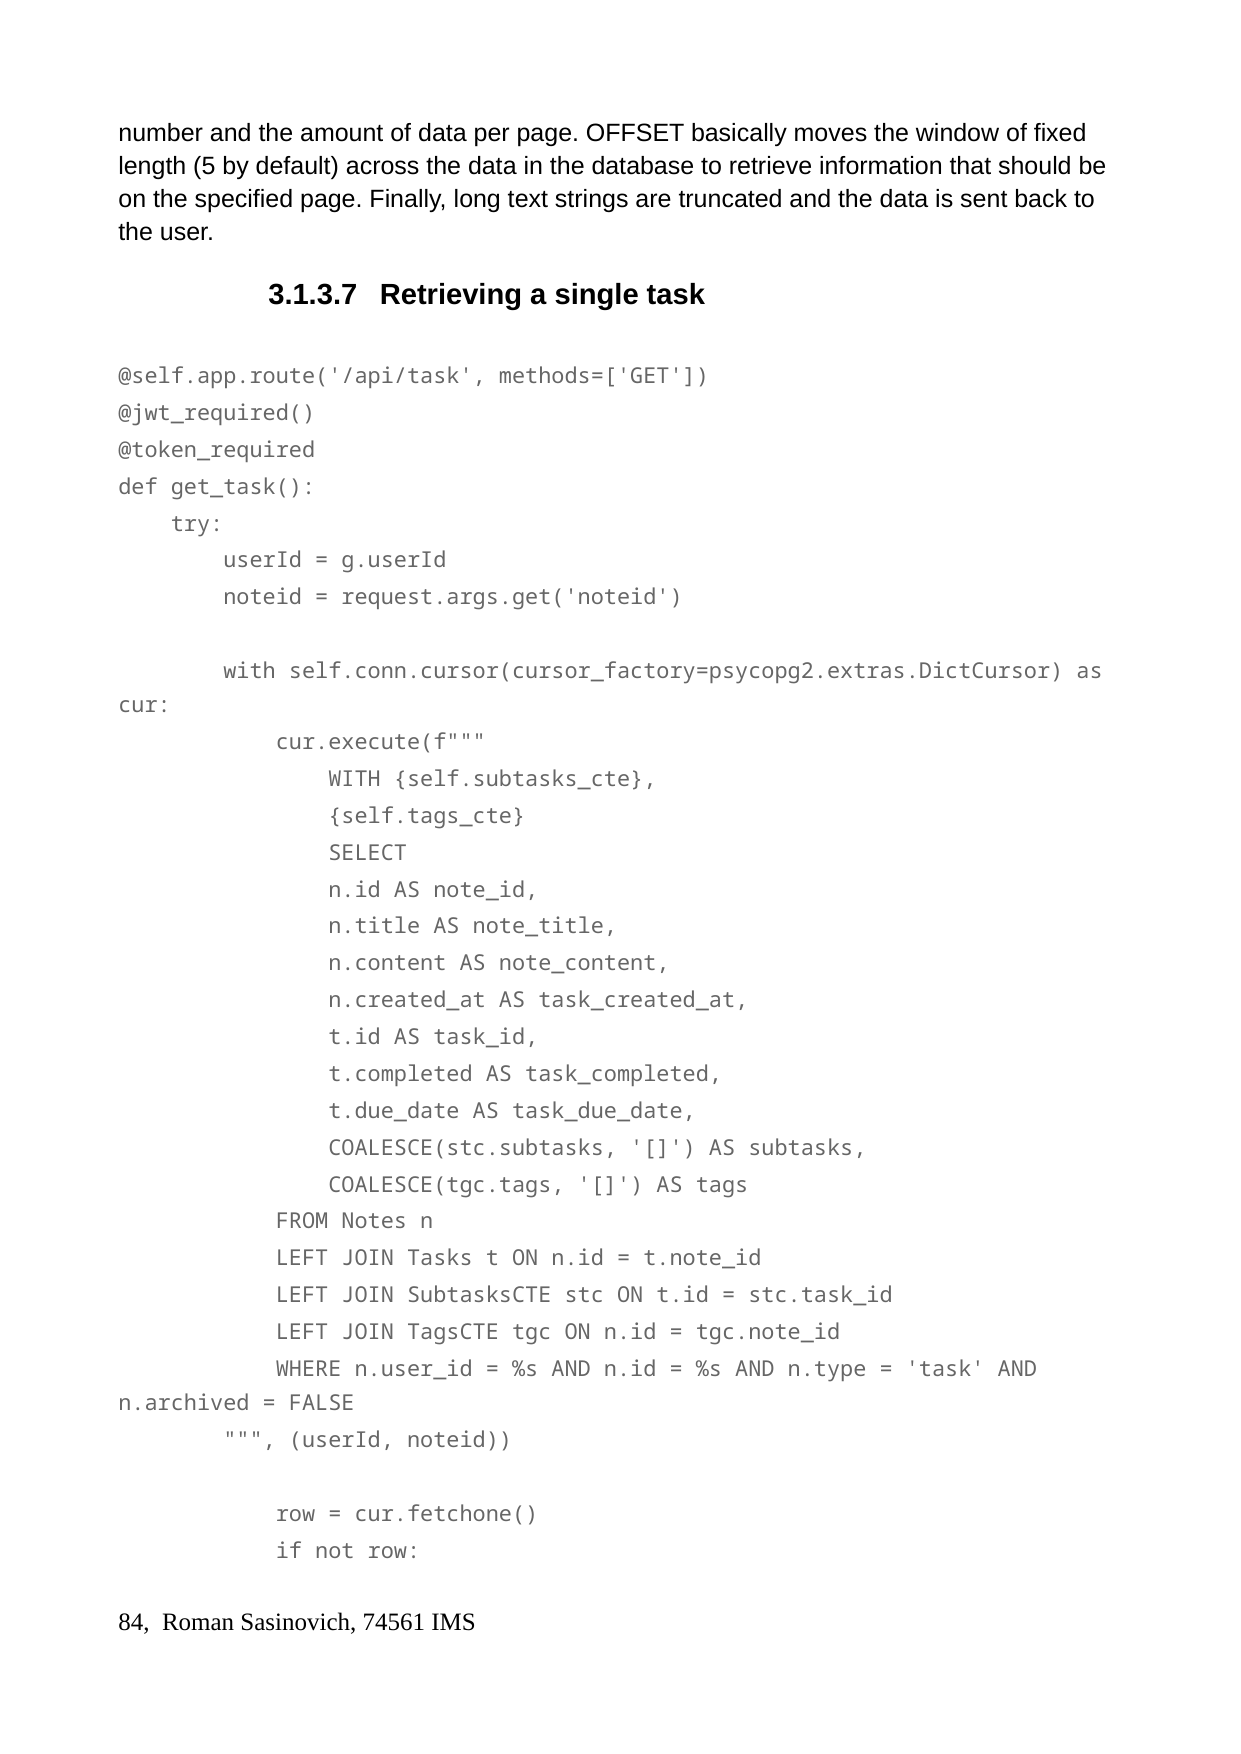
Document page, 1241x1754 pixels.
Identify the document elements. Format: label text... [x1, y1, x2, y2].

text """, (userId, noteid)) [118, 1424, 1122, 1454]
text n.created_at AS task_created_at, [118, 984, 1122, 1014]
text LEFT JOIN SubtasksCTE stc ON t.id = stc.task_id [118, 1279, 1122, 1309]
text n.content AS note_content, [118, 947, 1122, 977]
text COALESCE(stc.subtasks, '[]') AS subtasks, [118, 1132, 1122, 1161]
text {self.tags_cte} [118, 800, 1122, 829]
text FROM Notes n [118, 1205, 1122, 1235]
text cur.execute(f""" [118, 726, 1122, 756]
text WHERE n.user_id = %s AND n.id = %s AND n.type = 'task' AND n.archived = FALSE [118, 1353, 1122, 1417]
text if not row: [118, 1534, 1122, 1564]
text SELECT [118, 837, 1122, 866]
text try: [118, 507, 1122, 537]
text WITH {self.subtasks_cte}, [118, 763, 1122, 793]
text @jwt_required() [118, 397, 1122, 427]
text def get_task(): [118, 471, 1122, 500]
text with self.conn.cursor(cursor_factory=psycopg2.extras.DictCursor) as cur: [118, 655, 1122, 719]
text LEFT JOIN Tasks t ON n.id = t.note_id [118, 1242, 1122, 1272]
text @token_required [118, 434, 1122, 463]
text t.completed AS task_completed, [118, 1058, 1122, 1088]
text n.title AS note_title, [118, 910, 1122, 940]
text @self.app.route('/api/task', methods=['GET']) [118, 360, 1122, 390]
text t.id AS task_id, [118, 1021, 1122, 1051]
text t.due_date AS task_due_date, [118, 1095, 1122, 1124]
text noteid = request.args.get('noteid') [118, 581, 1122, 611]
text n.id AS note_id, [118, 873, 1122, 903]
text COALESCE(tgc.tags, '[]') AS tags [118, 1168, 1122, 1198]
text number and the amount of data per page. OFFSET basically moves the window of fixed length (5 by default) across the data in the database to retrieve information that should be on the specified page. Finally, long text strings are truncated and the data is sent back to the user. [118, 118, 1122, 246]
text userId = g.userId [118, 544, 1122, 574]
text LEFT JOIN TagsCTE tgc ON n.id = tgc.note_id [118, 1316, 1122, 1346]
text row = cur.fetchone() [118, 1498, 1122, 1527]
subtitle Retrieving a single task [268, 277, 1122, 311]
